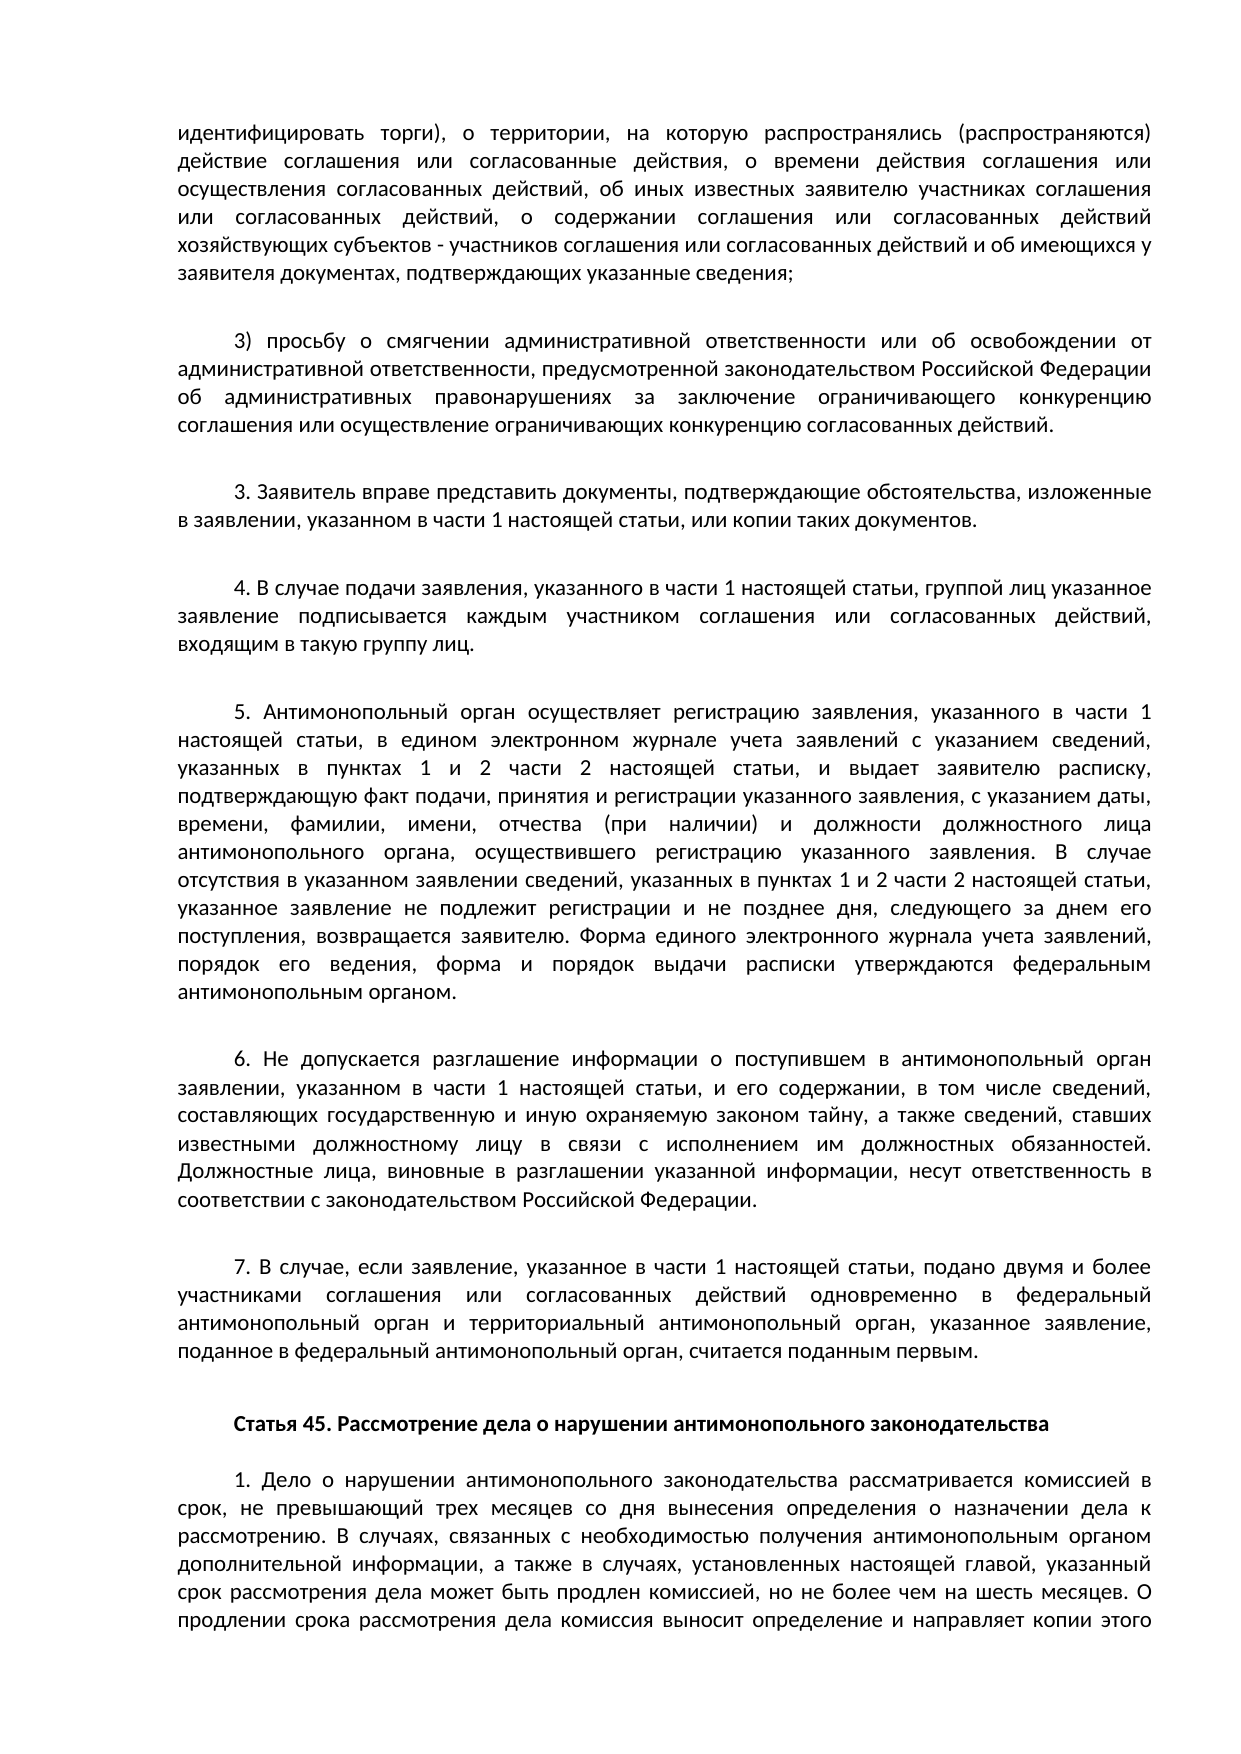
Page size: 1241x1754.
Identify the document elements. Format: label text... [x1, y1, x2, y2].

text 3. Заявитель вправе представить документы, подтверждающие обстоятельства, изложенные в заявлении, указанном в части 1 настоящей статьи, или копии таких документов. [177, 477, 1152, 533]
text 7. В случае, если заявление, указанное в части 1 настоящей статьи, подано двумя и более участниками соглашения или согласованных действий одновременно в федеральный антимонопольный орган и территориальный антимонопольный орган, указанное заявление, поданное в федеральный антимонопольный орган, считается поданным первым. [177, 1252, 1152, 1364]
text 3) просьбу о смягчении административной ответственности или об освобождении от административной ответственности, предусмотренной законодательством Российской Федерации об административных правонарушениях за заключение ограничивающего конкуренцию соглашения или осуществление ограничивающих конкуренцию согласованных действий. [177, 326, 1152, 438]
text идентифицировать торги), о территории, на которую распространялись (распространяются) действие соглашения или согласованные действия, о времени действия соглашения или осуществления согласованных действий, об иных известных заявителю участниках соглашения или согласованных действий, о содержании соглашения или согласованных действий хозяйствующих субъектов - участников соглашения или согласованных действий и об имеющихся у заявителя документах, подтверждающих указанные сведения; [177, 118, 1152, 286]
title Статья 45. Рассмотрение дела о нарушении антимонопольного законодательства [177, 1409, 1152, 1437]
text 1. Дело о нарушении антимонопольного законодательства рассматривается комиссией в срок, не превышающий трех месяцев со дня вынесения определения о назначении дела к рассмотрению. В случаях, связанных с необходимостью получения антимонопольным органом дополнительной информации, а также в случаях, установленных настоящей главой, указанный срок рассмотрения дела может быть продлен комиссией, но не более чем на шесть месяцев. О продлении срока рассмотрения дела комиссия выносит определение и направляет копии этого [177, 1465, 1152, 1633]
text 6. Не допускается разглашение информации о поступившем в антимонопольный орган заявлении, указанном в части 1 настоящей статьи, и его содержании, в том числе сведений, составляющих государственную и иную охраняемую законом тайну, а также сведений, ставших известными должностному лицу в связи с исполнением им должностных обязанностей. Должностные лица, виновные в разглашении указанной информации, несут ответственность в соответствии с законодательством Российской Федерации. [177, 1044, 1152, 1213]
text 5. Антимонопольный орган осуществляет регистрацию заявления, указанного в части 1 настоящей статьи, в едином электронном журнале учета заявлений с указанием сведений, указанных в пунктах 1 и 2 части 2 настоящей статьи, и выдает заявителю расписку, подтверждающую факт подачи, принятия и регистрации указанного заявления, с указанием даты, времени, фамилии, имени, отчества (при наличии) и должности должностного лица антимонопольного органа, осуществившего регистрацию указанного заявления. В случае отсутствия в указанном заявлении сведений, указанных в пунктах 1 и 2 части 2 настоящей статьи, указанное заявление не подлежит регистрации и не позднее дня, следующего за днем его поступления, возвращается заявителю. Форма единого электронного журнала учета заявлений, порядок его ведения, форма и порядок выдачи расписки утверждаются федеральным антимонопольным органом. [177, 697, 1152, 1005]
text 4. В случае подачи заявления, указанного в части 1 настоящей статьи, группой лиц указанное заявление подписывается каждым участником соглашения или согласованных действий, входящим в такую группу лиц. [177, 573, 1152, 657]
